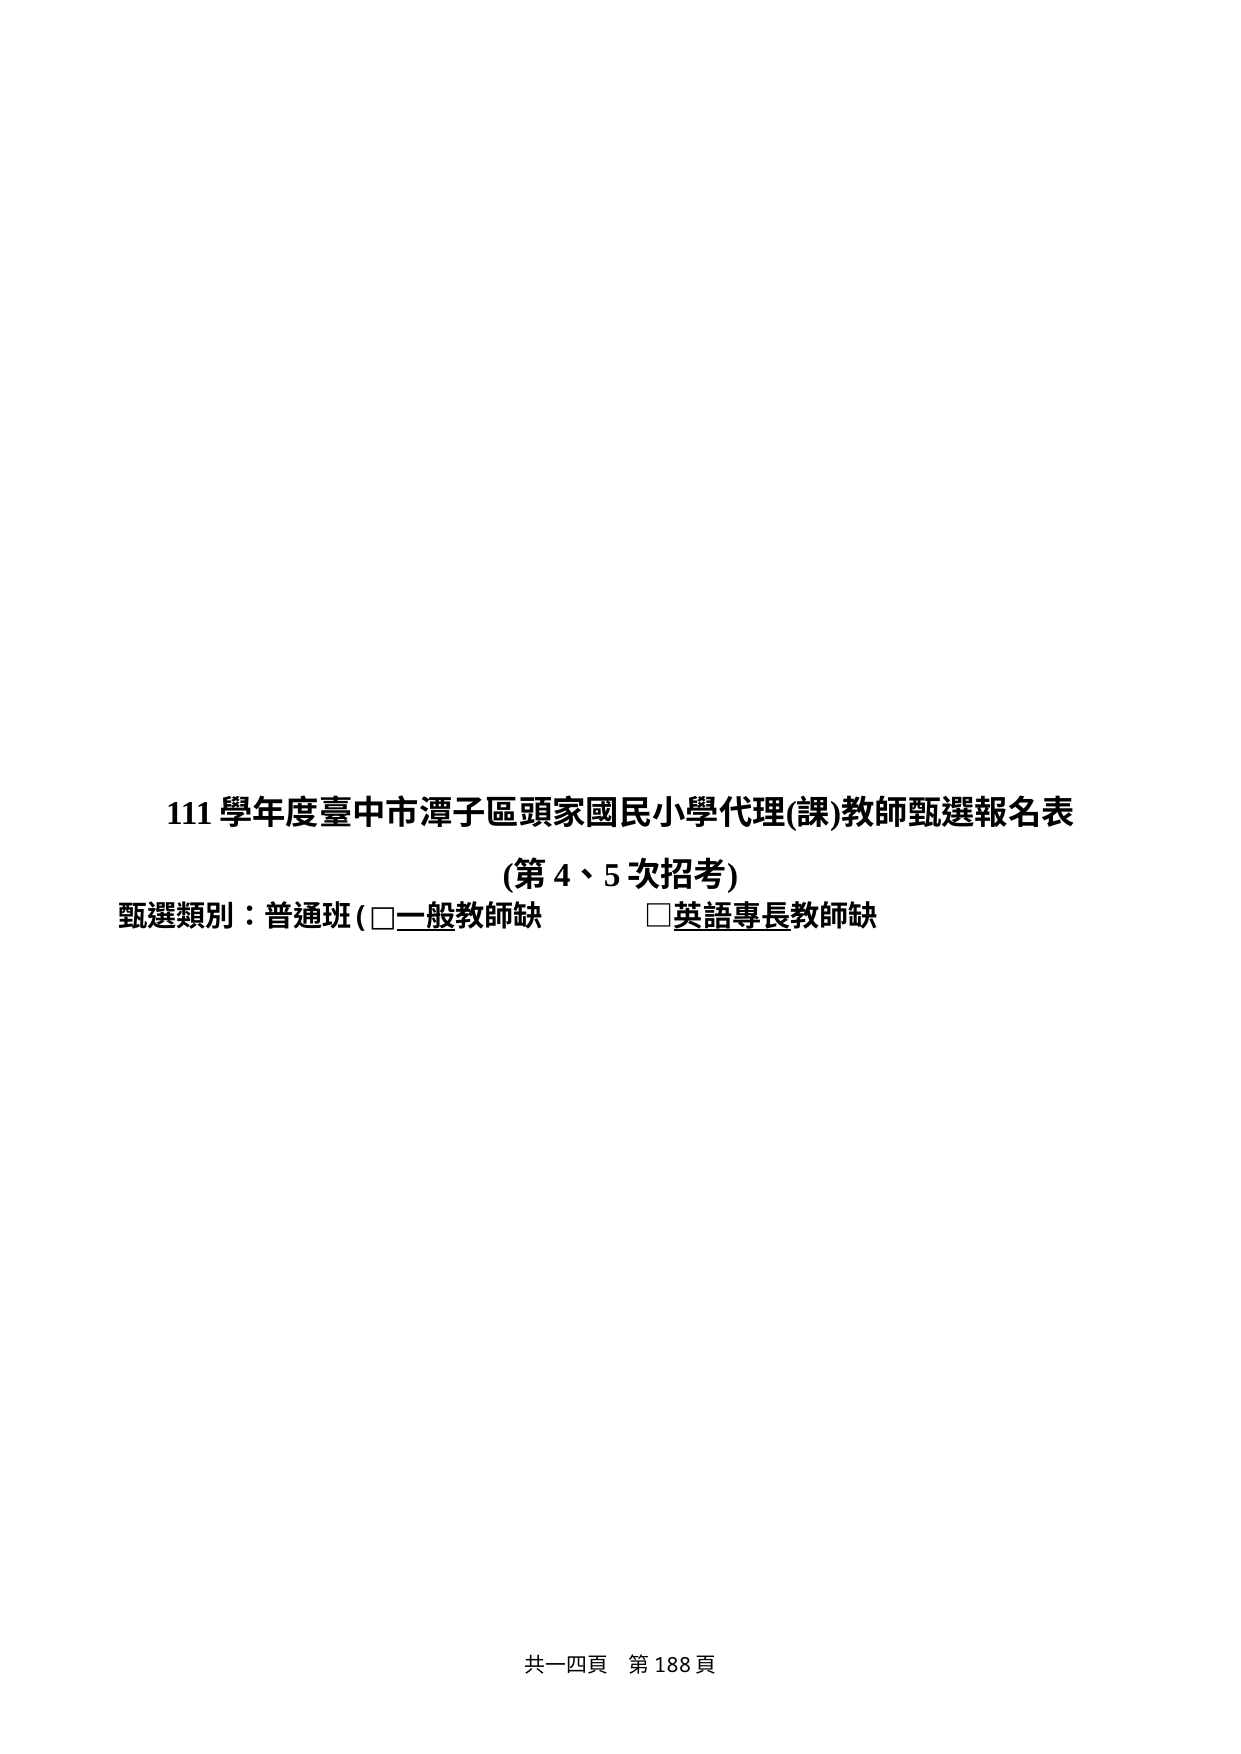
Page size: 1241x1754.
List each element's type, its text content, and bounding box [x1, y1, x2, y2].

text 甄選類別：普通班(□一般教師缺 □英語專長教師缺 [118, 893, 1122, 935]
text 111學年度臺中市潭子區頭家國民小學代理(課)教師甄選報名表 [118, 768, 1122, 831]
text (第4、5次招考) [118, 831, 1122, 893]
